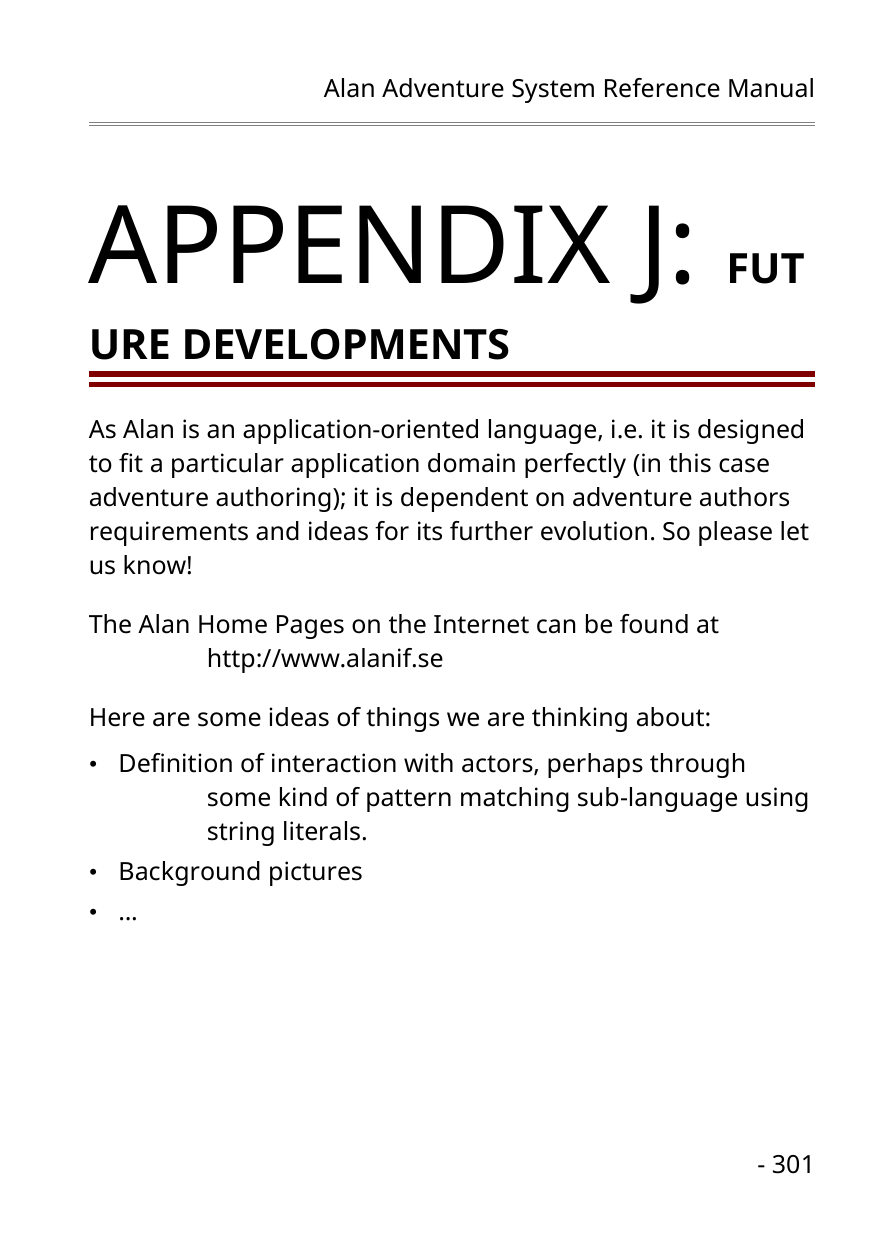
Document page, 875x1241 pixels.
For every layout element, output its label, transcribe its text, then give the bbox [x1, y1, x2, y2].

text Here are some ideas of things we are thinking about: [88, 700, 815, 734]
text As Alan is an application-oriented language, i.e. it is designed to fit a partic­ular application domain perfectly (in this case adventure authoring); it is de­pendent on adventure authors requirements and ideas for its further evolution. So please let us know! [88, 412, 815, 582]
text The Alan Home Pages on the Internet can be found at http://www.alanif.se [88, 607, 815, 675]
list ... [88, 894, 815, 928]
list Background pictures [88, 854, 815, 888]
subtitle FUTURE DEVELOPMENTS [88, 167, 815, 387]
list Definition of interaction with actors, perhaps through some kind of pattern matching sub-language using string literals. [88, 746, 815, 848]
